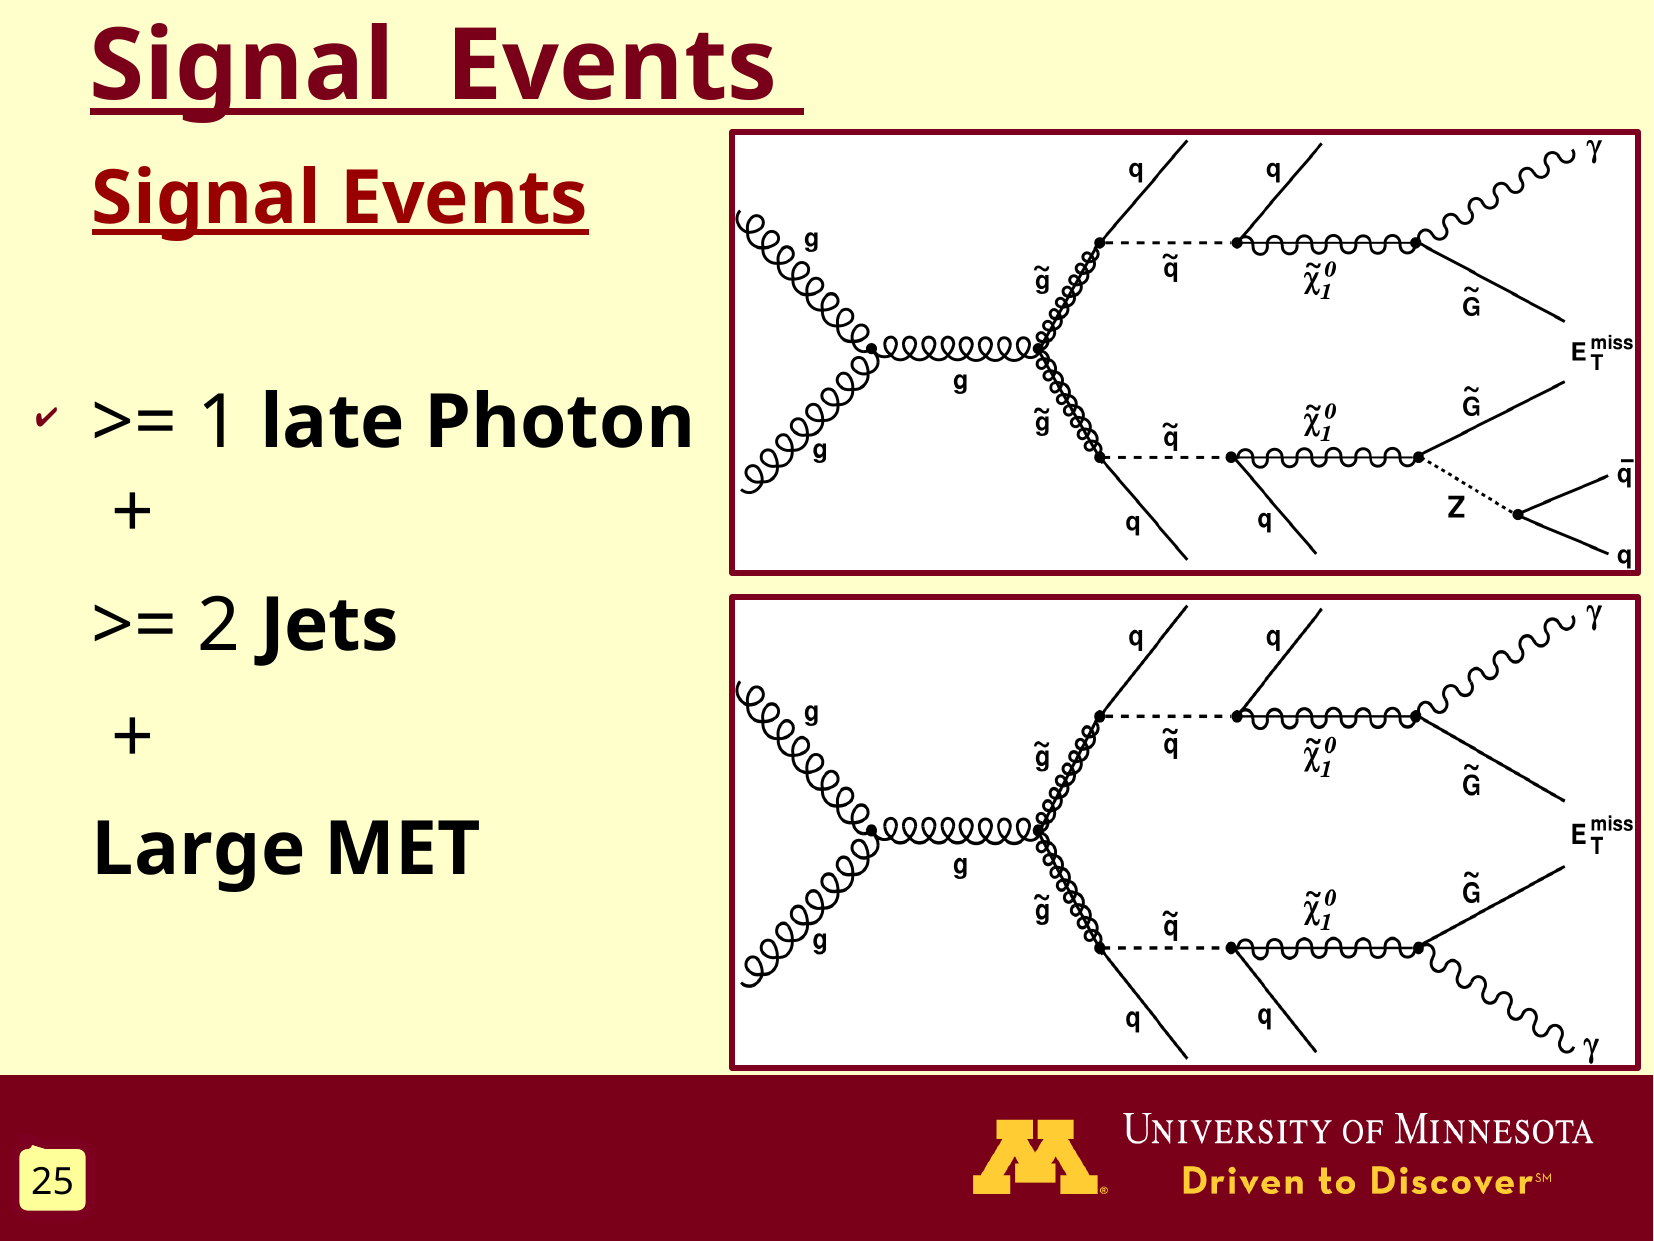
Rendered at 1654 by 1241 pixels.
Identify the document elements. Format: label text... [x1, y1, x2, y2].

picture [0, 1075, 1654, 1241]
picture [735, 135, 1636, 571]
text_box 25 [15, 1137, 91, 1216]
picture [735, 600, 1636, 1066]
list Signal Events >= 1 late Photon + >= 2 Jets + Large MET [15, 135, 736, 961]
title Signal Events [75, 0, 1538, 128]
